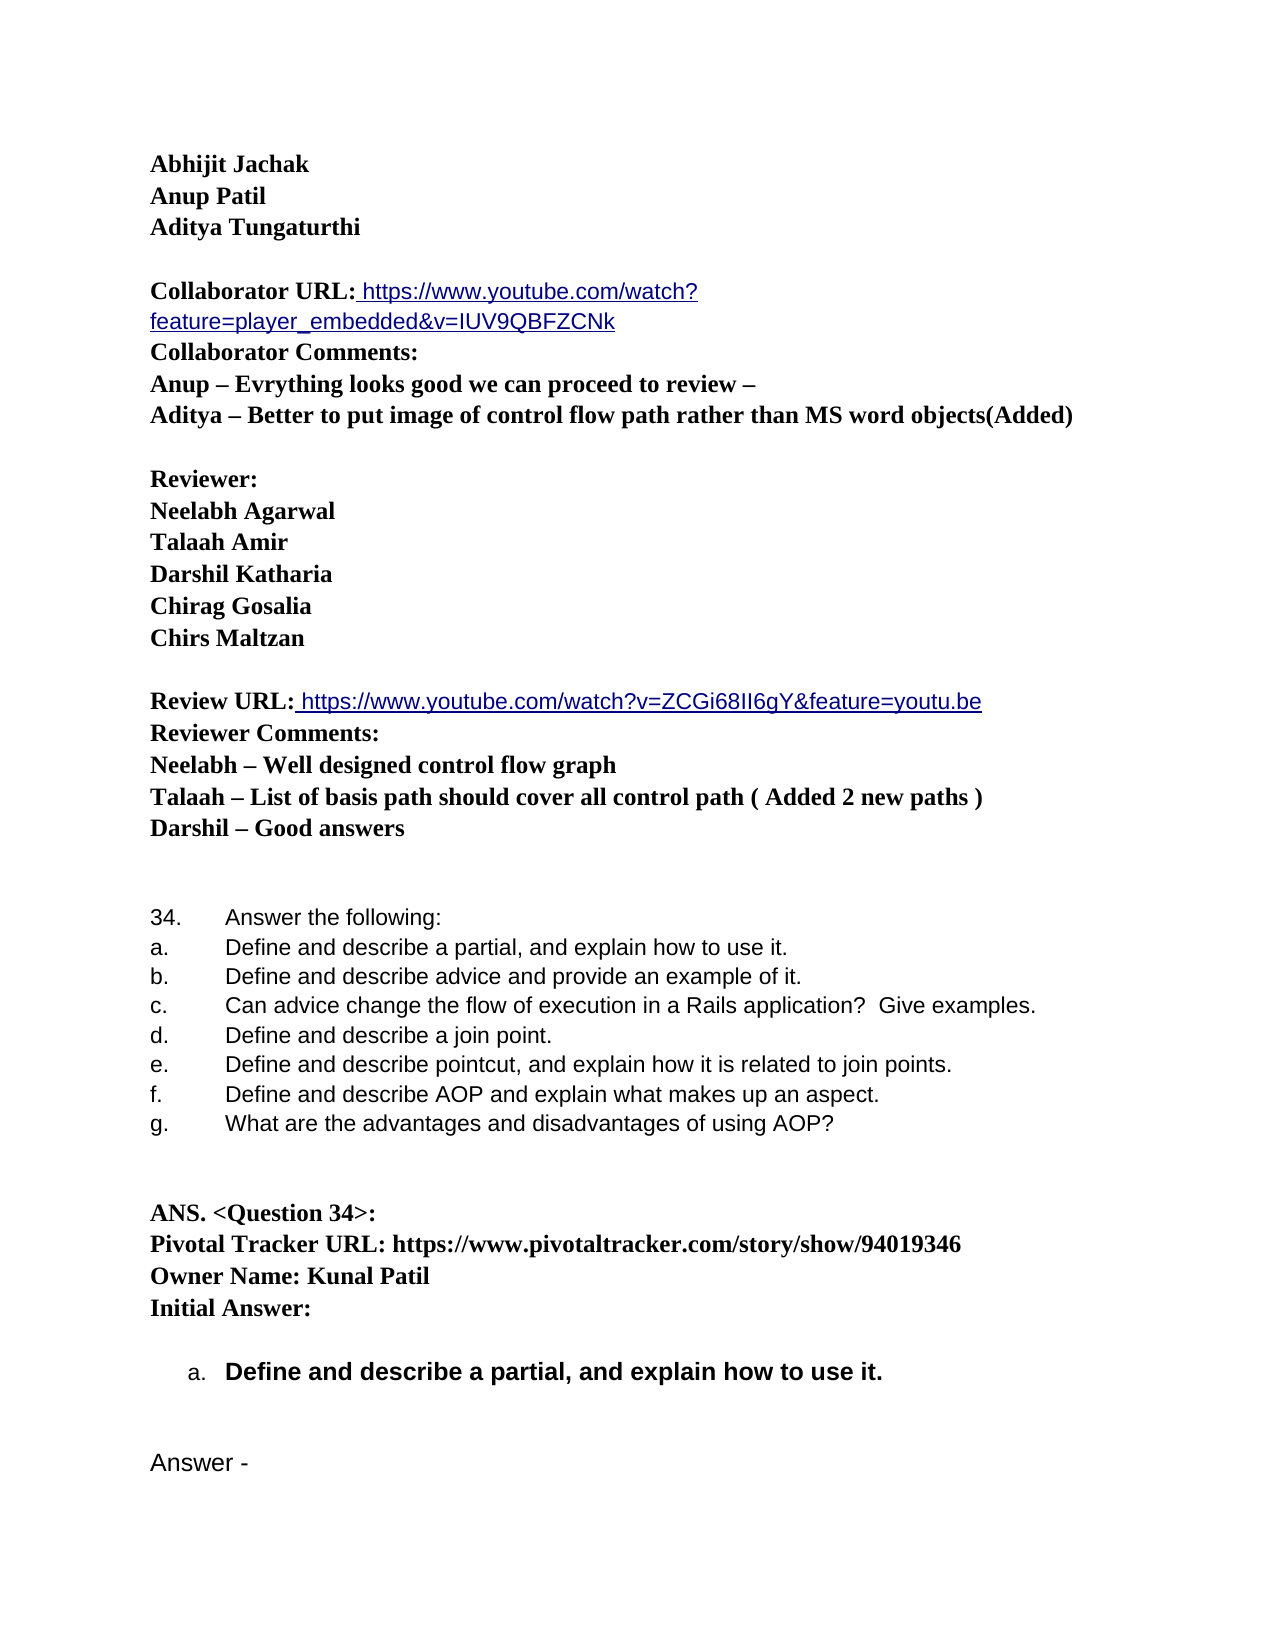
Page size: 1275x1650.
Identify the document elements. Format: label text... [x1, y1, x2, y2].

text b. Define and describe advice and provide an example of it. [150, 964, 1125, 989]
text Darshil Katharia [150, 560, 1125, 588]
text Anup Patil [150, 182, 1125, 209]
text f. Define and describe AOP and explain what makes up an aspect. [150, 1081, 1125, 1107]
text ANS. <Question 34>: [150, 1199, 1125, 1226]
text Collaborator Comments: [150, 338, 1125, 366]
list Define and describe a partial, and explain how to use it. [187, 1358, 1125, 1386]
text e. Define and describe pointcut, and explain how it is related to join points. [150, 1052, 1125, 1077]
text g. What are the advantages and disadvantages of using AOP? [150, 1111, 1125, 1136]
text Talaah Amir [150, 528, 1125, 556]
text Collaborator URL: https://www.youtube.com/watch?feature=player_embedded&v=IUV9QBFZCNk [150, 277, 1125, 334]
text Chirag Gosalia [150, 592, 1125, 620]
text a. Define and describe a partial, and explain how to use it. [150, 934, 1125, 960]
text Anup – Evrything looks good we can proceed to review – [150, 370, 1125, 397]
text c. Can advice change the flow of execution in a Rails application? Give examples. [150, 993, 1125, 1019]
text Review URL: https://www.youtube.com/watch?v=ZCGi68II6gY&feature=youtu.be [150, 687, 1125, 715]
text Chirs Maltzan [150, 624, 1125, 652]
text Neelabh – Well designed control flow graph [150, 751, 1125, 779]
text Neelabh Agarwal [150, 497, 1125, 524]
text 34. Answer the following: [150, 905, 1125, 931]
text d. Define and describe a join point. [150, 1022, 1125, 1048]
text Pivotal Tracker URL: https://www.pivotaltracker.com/story/show/94019346 [150, 1231, 1125, 1258]
text Abhijit Jachak [150, 150, 1125, 178]
text Talaah – List of basis path should cover all control path ( Added 2 new paths ) [150, 783, 1125, 810]
text Aditya – Better to put image of control flow path rather than MS word objects(Added) [150, 401, 1125, 429]
text Reviewer Comments: [150, 719, 1125, 747]
text Answer - [150, 1448, 1125, 1476]
text Darshil – Good answers [150, 814, 1125, 842]
text Reviewer: [150, 465, 1125, 493]
text Owner Name: Kunal Patil [150, 1262, 1125, 1290]
text Initial Answer: [150, 1294, 1125, 1322]
text Aditya Tungaturthi [150, 213, 1125, 241]
